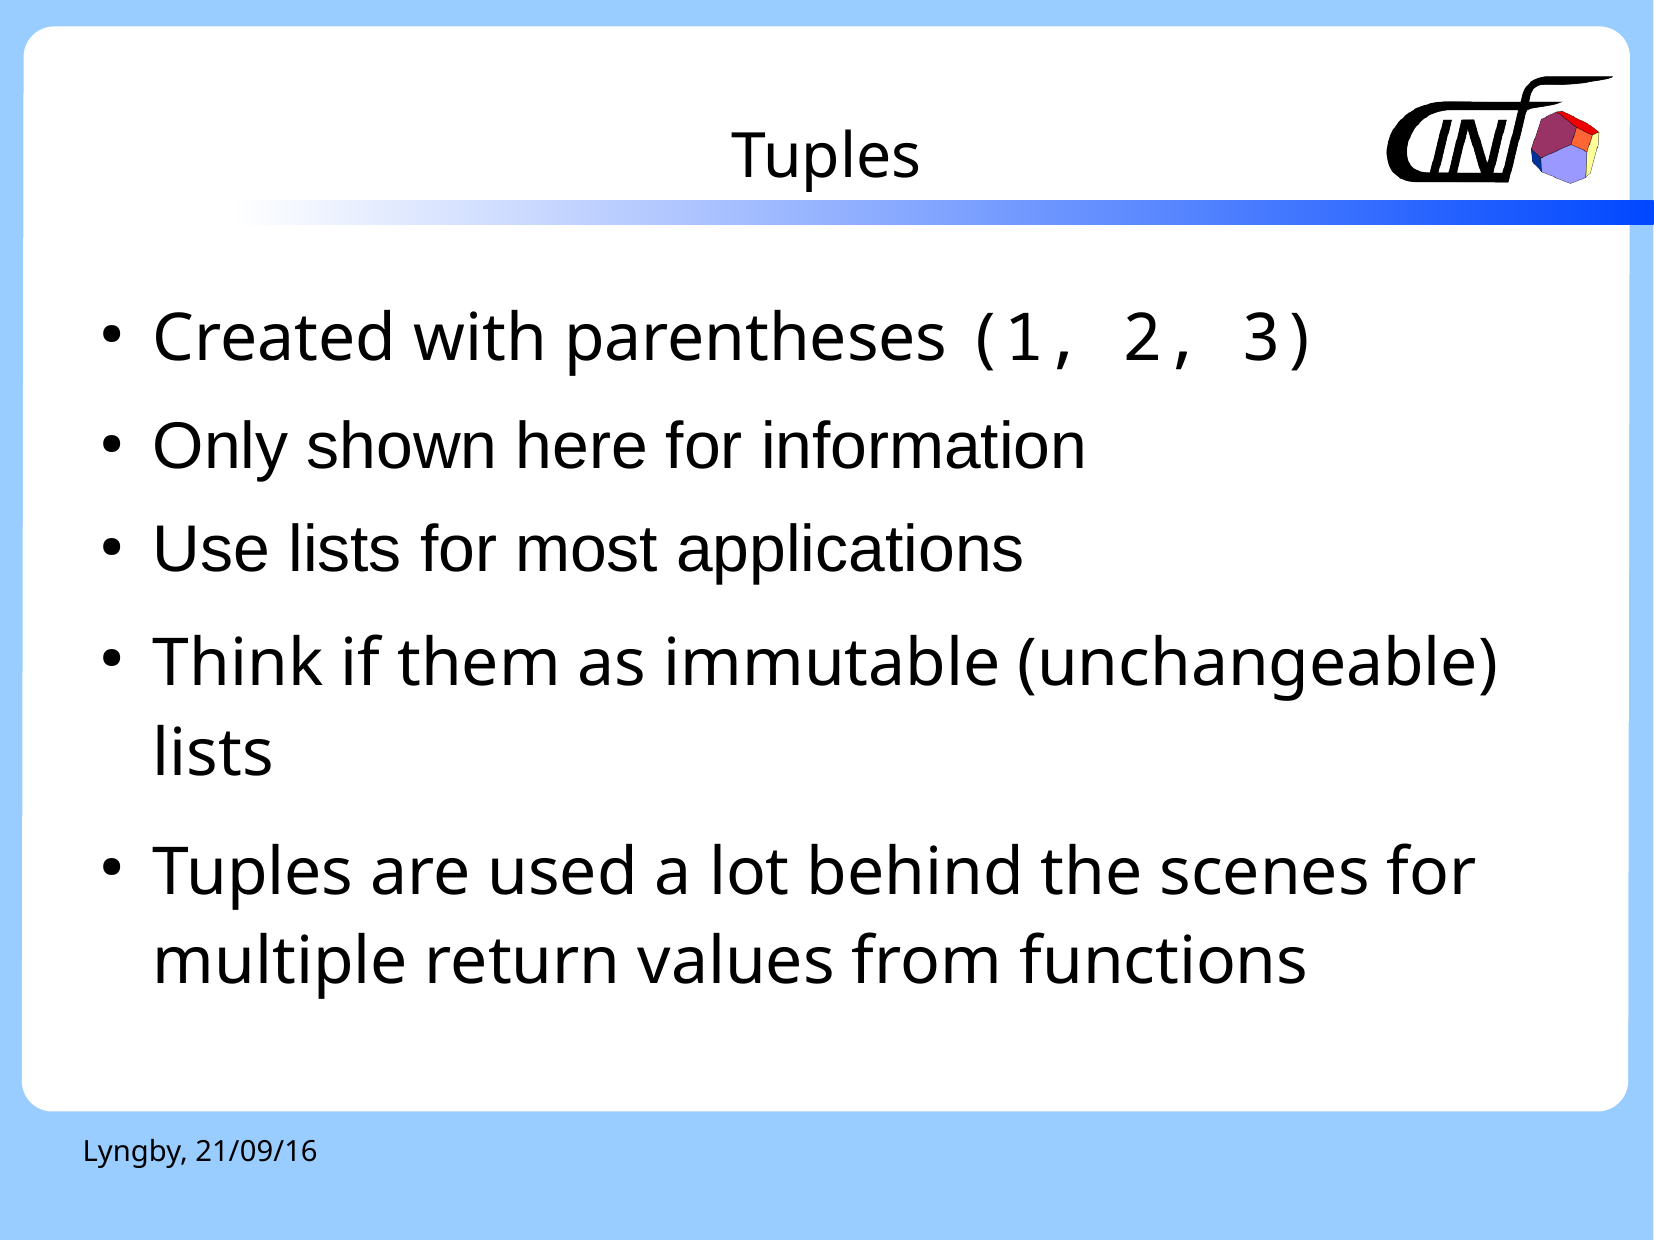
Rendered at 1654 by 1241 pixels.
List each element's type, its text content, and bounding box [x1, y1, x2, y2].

title Tuples [82, 49, 1571, 257]
picture [1571, 76, 1613, 184]
list Created with parentheses (1, 2, 3) Only shown here for information Use lists for most applications Think if them as immutable (unchangeable) lists Tuples are used a lot behind the scenes for multiple return values from functions [82, 290, 1571, 1010]
